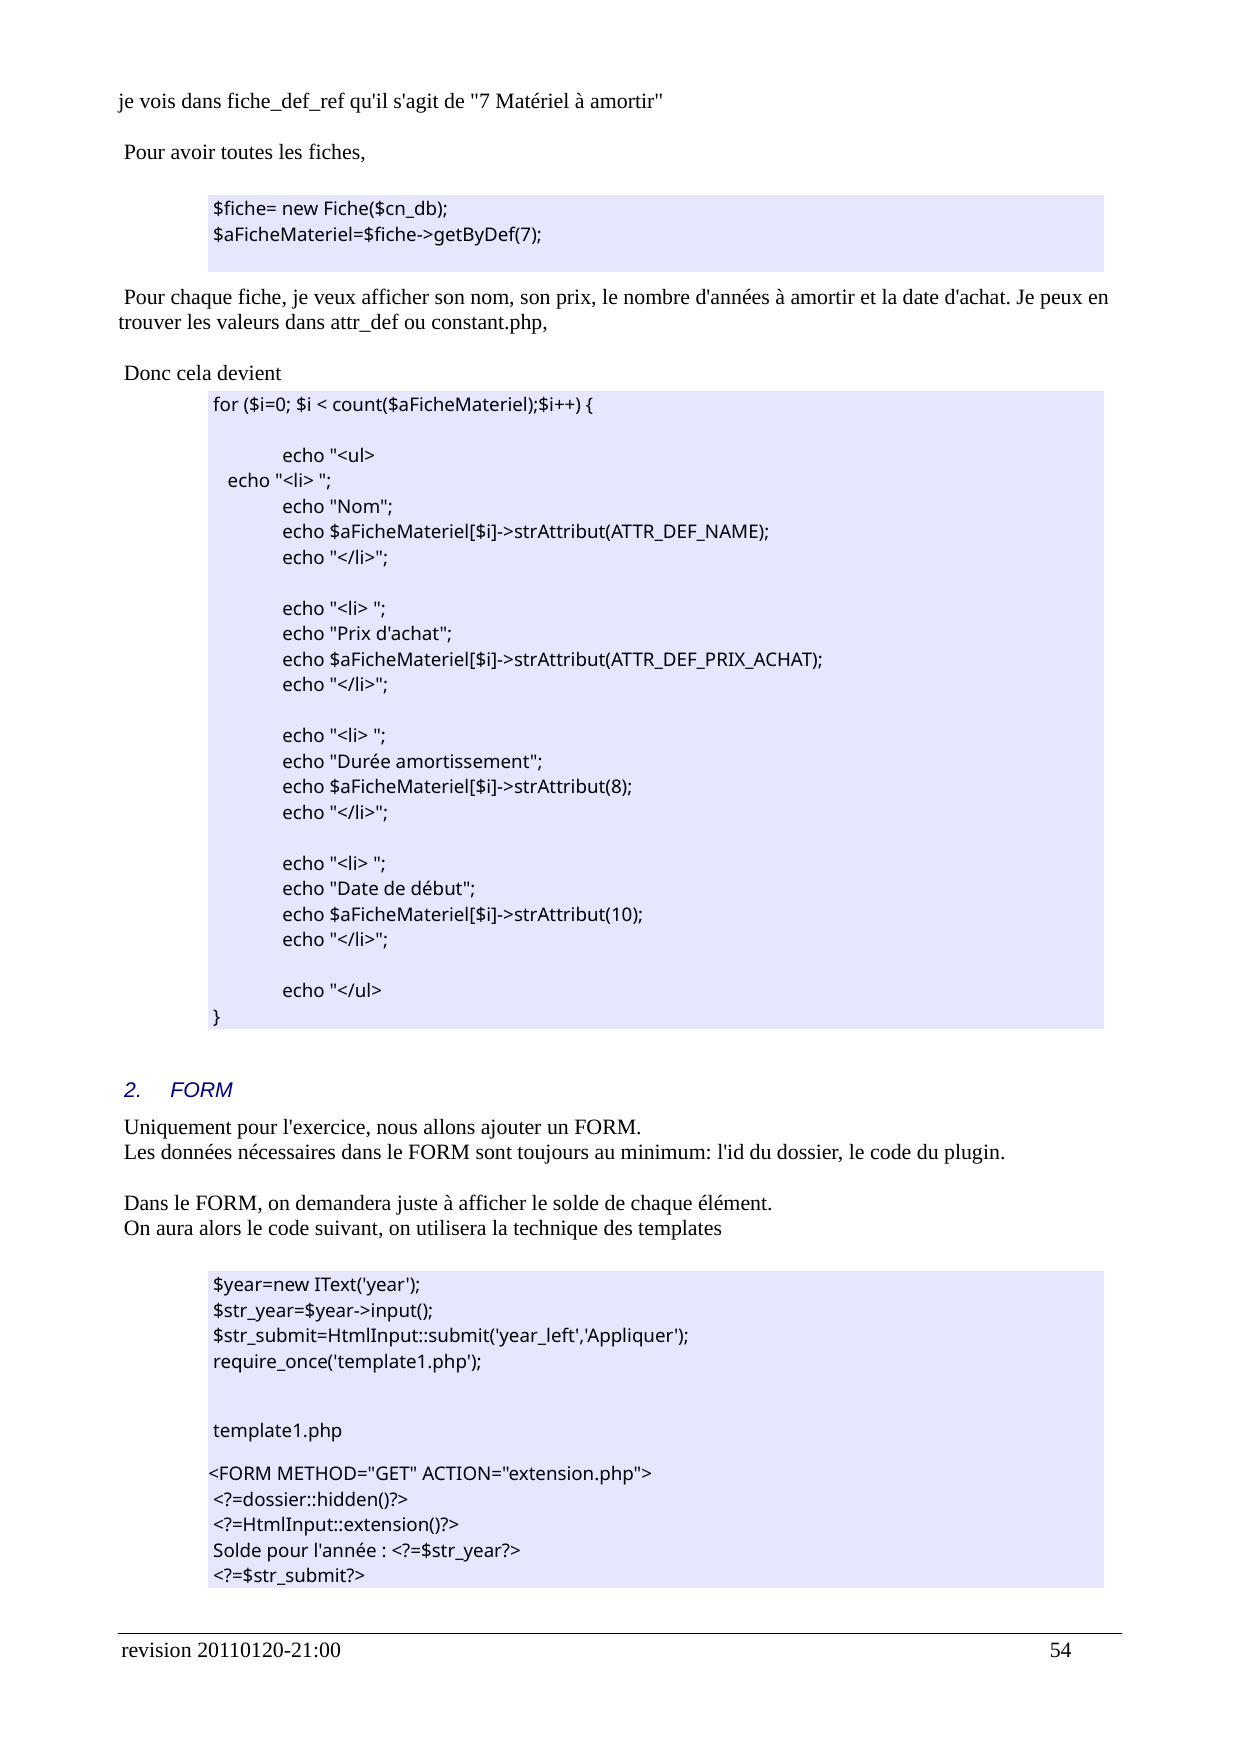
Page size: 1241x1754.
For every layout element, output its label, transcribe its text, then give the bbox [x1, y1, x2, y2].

text je vois dans fiche_def_ref qu'il s'agit de "7 Matériel à amortir" Pour avoir toutes les fiches, [118, 88, 1122, 189]
text <FORM METHOD="GET" ACTION="extension.php"> <?=dossier::hidden()?> <?=HtmlInput::extension()?> Solde pour l'année : <?=$str_year?> <?=$str_submit?> [208, 1461, 1104, 1588]
text $year=new IText('year'); $str_year=$year->input(); $str_submit=HtmlInput::submit('year_left','Appliquer'); require_once('template1.php'); [208, 1271, 1104, 1373]
text $fiche= new Fiche($cn_db); $aFicheMateriel=$fiche->getByDef(7); [208, 195, 1104, 272]
text Donc cela devient [118, 359, 1122, 385]
text Pour chaque fiche, je veux afficher son nom, son prix, le nombre d'années à amortir et la date d'achat. Je peux en trouver les valeurs dans attr_def ou constant.php, [118, 284, 1122, 359]
subtitle FORM [118, 1078, 1122, 1102]
text Uniquement pour l'exercice, nous allons ajouter un FORM. Les données nécessaires dans le FORM sont toujours au minimum: l'id du dossier, le code du plugin. Dans le FORM, on demandera juste à afficher le solde de chaque élément. On aura alors le code suivant, on utilisera la technique des templates [118, 1114, 1122, 1265]
text template1.php [208, 1391, 1104, 1442]
text for ($i=0; $i < count($aFicheMateriel);$i++) { echo "<ul> echo "<li> "; echo "Nom"; echo $aFicheMateriel[$i]->strAttribut(ATTR_DEF_NAME); echo "</li>"; echo "<li> "; echo "Prix d'achat"; echo $aFicheMateriel[$i]->strAttribut(ATTR_DEF_PRIX_ACHAT); echo "</li>"; echo "<li> "; echo "Durée amortissement"; echo $aFicheMateriel[$i]->strAttribut(8); echo "</li>"; echo "<li> "; echo "Date de début"; echo $aFicheMateriel[$i]->strAttribut(10); echo "</li>"; echo "</ul> } [208, 391, 1104, 1029]
